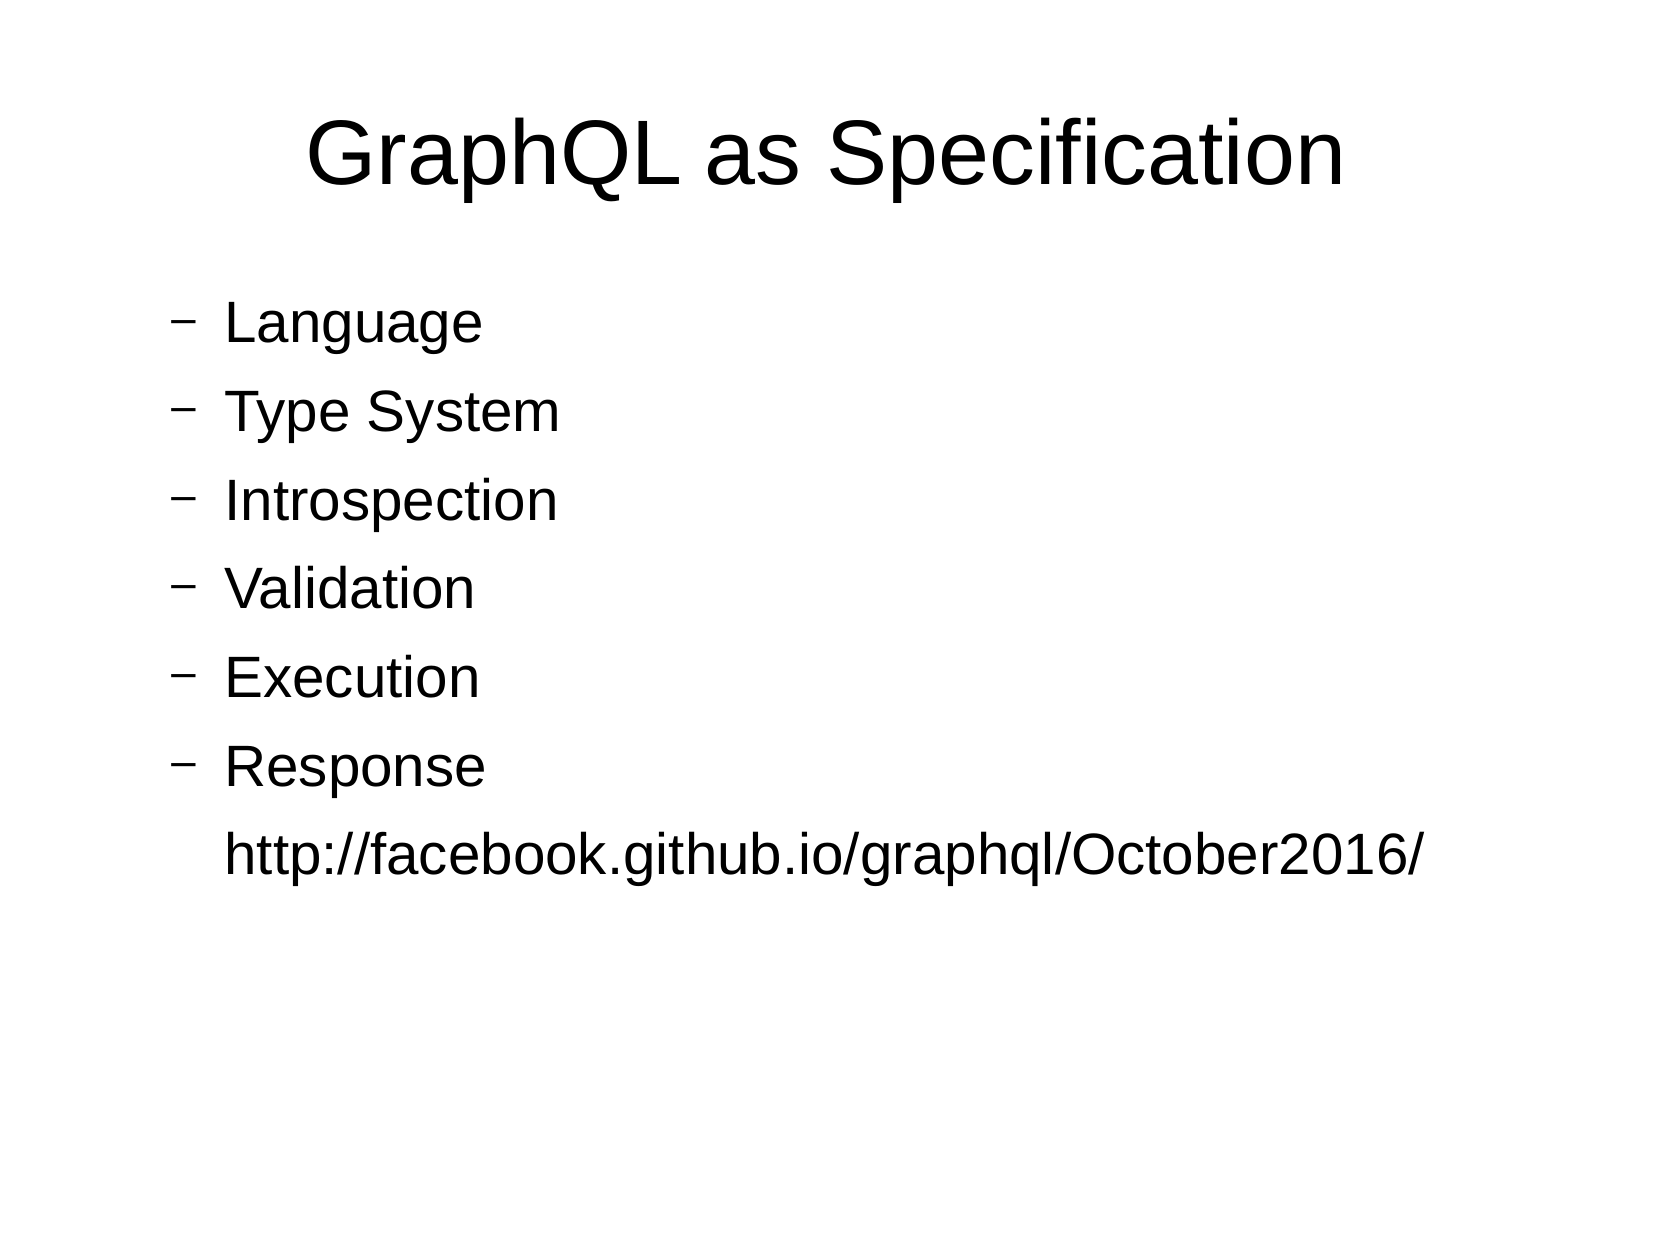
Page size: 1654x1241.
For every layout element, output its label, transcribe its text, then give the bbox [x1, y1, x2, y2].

list Language Type System Introspection Validation Execution Response http://facebook.github.io/graphql/October2016/ [82, 290, 1571, 1010]
title GraphQL as Specification [82, 49, 1571, 257]
